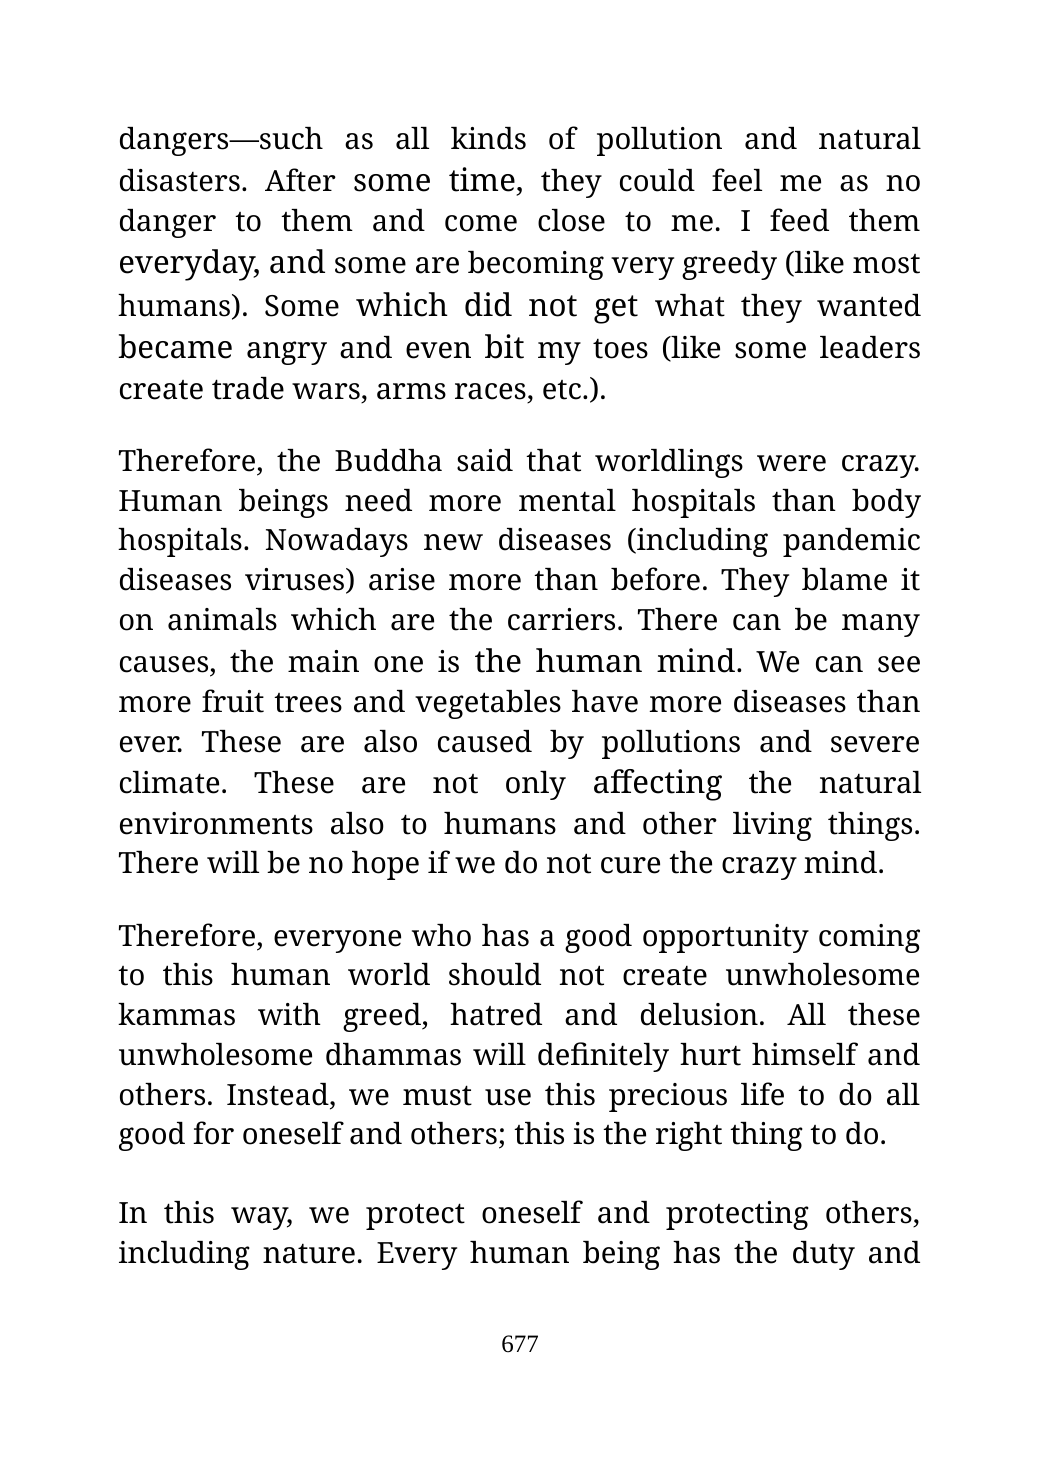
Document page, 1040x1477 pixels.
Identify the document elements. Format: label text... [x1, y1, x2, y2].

text Therefore, everyone who has a good opportunity coming to this human world should not create unwholesome kammas with greed, hatred and delusion. All these unwholesome dhammas will definitely hurt himself and others. Instead, we must use this precious life to do all good for oneself and others; this is the right thing to do. In this way, we protect oneself and protecting others, including nature. Every human being has the duty and [118, 915, 922, 1272]
text Therefore, the Buddha said that worldlings were crazy. Human beings need more mental hospitals than body hospitals. Nowadays new diseases (including pandemic diseases viruses) arise more than before. They blame it on animals which are the carriers. There can be many causes, the main one is the human mind. We can see more fruit trees and vegetables have more diseases than ever. These are also caused by pollutions and severe climate. These are not only affecting the natural environments also to humans and other living things. There will be no hope if we do not cure the crazy mind. [118, 440, 922, 882]
text dangers—such as all kinds of pollution and natural disasters. After some time, they could feel me as no danger to them and come close to me. I feed them everyday, and some are becoming very greedy (like most humans). Some which did not get what they wanted became angry and even bit my toes (like some leaders create trade wars, arms races, etc.). [118, 118, 922, 408]
